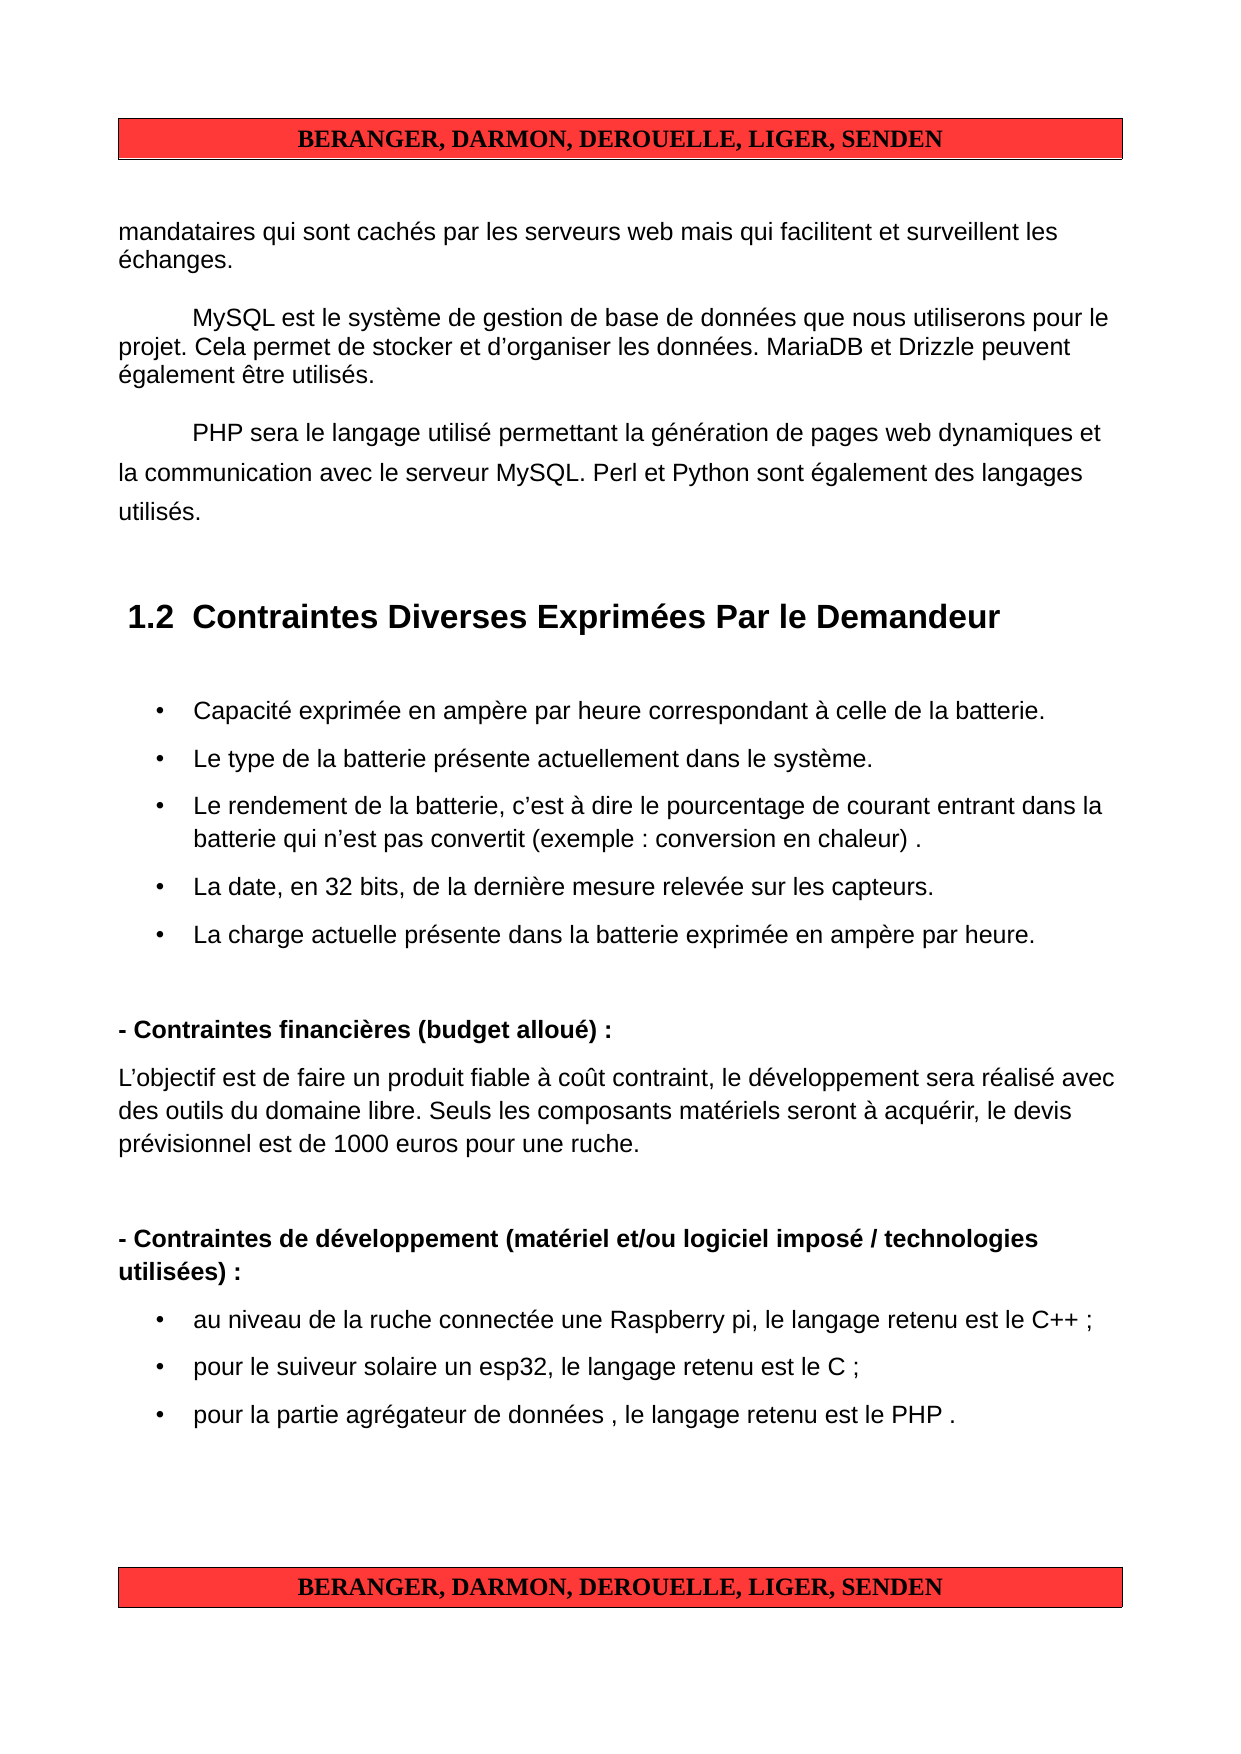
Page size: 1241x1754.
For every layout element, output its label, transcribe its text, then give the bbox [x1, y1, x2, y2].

list pour le suiveur solaire un esp32, le langage retenu est le C ; [156, 1352, 1122, 1381]
text mandataires qui sont cachés par les serveurs web mais qui facilitent et surveillent les échanges. [118, 217, 1122, 274]
list Capacité exprimée en ampère par heure correspondant à celle de la batterie. [156, 696, 1122, 725]
text PHP sera le langage utilisé permettant la génération de pages web dynamiques et la communication avec le serveur MySQL. Perl et Python sont également des langages utilisés. [118, 418, 1122, 526]
text MySQL est le système de gestion de base de données que nous utiliserons pour le projet. Cela permet de stocker et d’organiser les données. MariaDB et Drizzle peuvent également être utilisés. [118, 303, 1122, 389]
text - Contraintes financières (budget alloué) : [118, 1015, 1122, 1044]
text L’objectif est de faire un produit fiable à coût contraint, le développement sera réalisé avec des outils du domaine libre. Seuls les composants matériels seront à acquérir, le devis prévisionnel est de 1000 euros pour une ruche. [118, 1063, 1122, 1157]
list Le rendement de la batterie, c’est à dire le pourcentage de courant entrant dans la batterie qui n’est pas convertit (exemple : conversion en chaleur) . [156, 791, 1122, 853]
list La charge actuelle présente dans la batterie exprimée en ampère par heure. [156, 920, 1122, 949]
list au niveau de la ruche connectée une Raspberry pi, le langage retenu est le C++ ; [156, 1304, 1122, 1333]
subtitle Contraintes Diverses Exprimées Par le Demandeur [118, 597, 1122, 636]
list Le type de la batterie présente actuellement dans le système. [156, 744, 1122, 772]
list La date, en 32 bits, de la dernière mesure relevée sur les capteurs. [156, 872, 1122, 901]
text - Contraintes de développement (matériel et/ou logiciel imposé / technologies utilisées) : [118, 1224, 1122, 1286]
list pour la partie agrégateur de données , le langage retenu est le PHP . [156, 1400, 1122, 1429]
